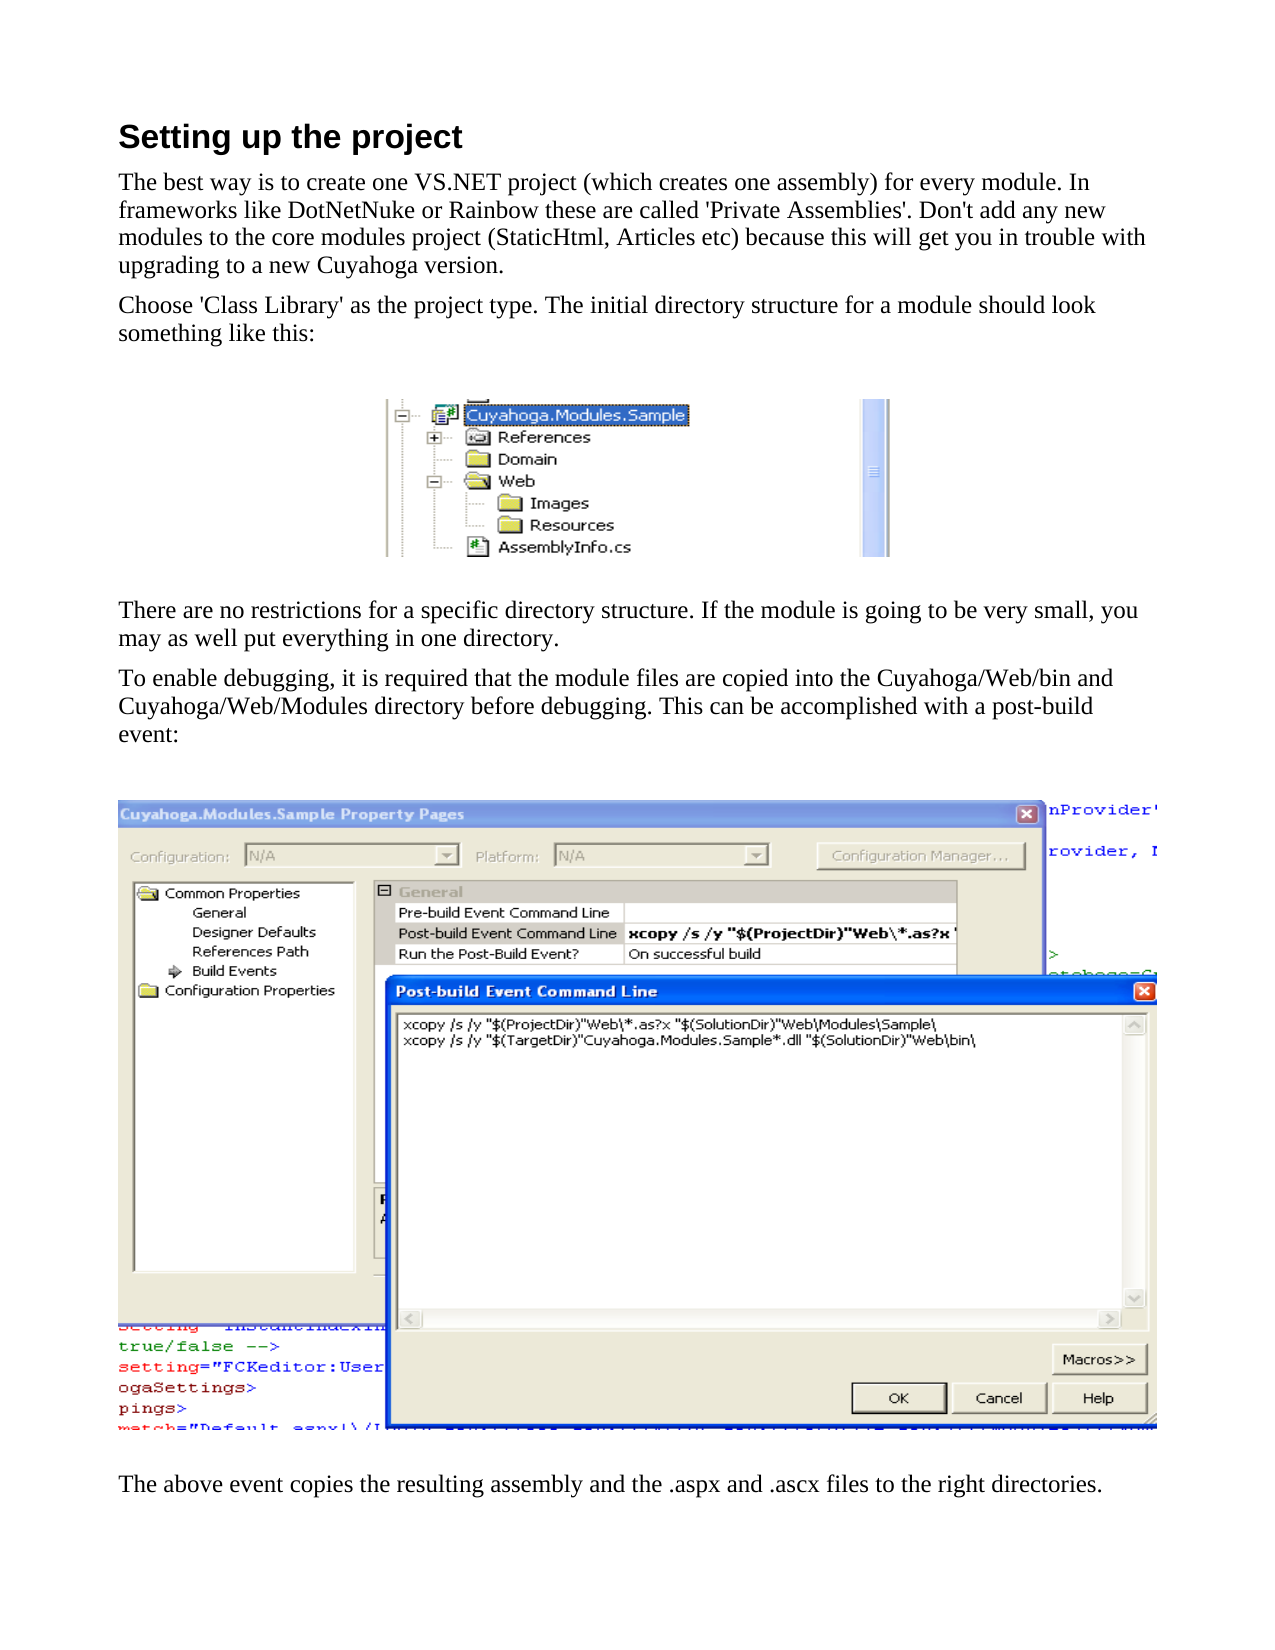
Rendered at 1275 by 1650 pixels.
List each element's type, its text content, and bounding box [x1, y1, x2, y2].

text To enable debugging, it is required that the module files are copied into the Cuyahoga/Web/bin and Cuyahoga/Web/Modules directory before debugging. This can be accomplished with a post-build event: [118, 664, 1157, 748]
text There are no restrictions for a specific directory structure. If the module is going to be very small, you may as well put everything in one directory. [118, 597, 1157, 652]
subtitle Setting up the project [118, 118, 1157, 156]
text The best way is to create one VS.NET project (which creates one assembly) for every module. In frameworks like DotNetNuke or Rainbow these are called 'Private Assemblies'. Don't add any new modules to the core modules project (StaticHtml, Articles etc) because this will get you in trouble with upgrading to a new Cuyahoga version. [118, 168, 1157, 279]
text Choose 'Class Library' as the project type. The initial directory structure for a module should look something like this: [118, 291, 1157, 347]
text The above event copies the resulting assembly and the .aspx and .ascx files to the right directories. [118, 1470, 1157, 1497]
